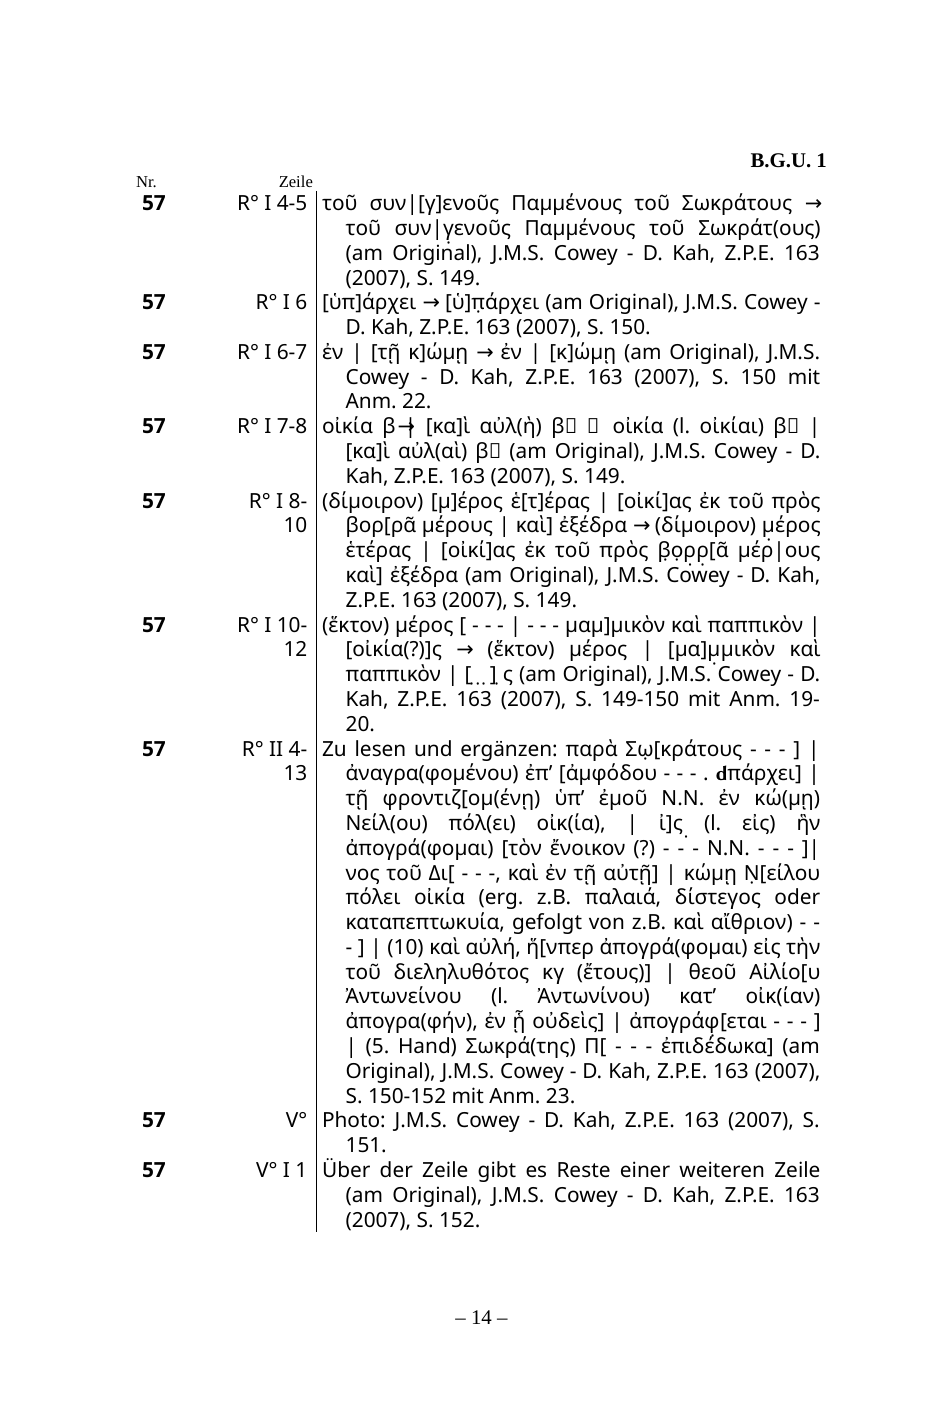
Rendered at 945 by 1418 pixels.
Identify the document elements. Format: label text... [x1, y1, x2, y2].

table_cell 57 [136, 191, 224, 290]
table_cell 57 [136, 290, 224, 339]
table_cell R° I 10-12 [224, 612, 316, 736]
table_cell R° I 7-8 [224, 414, 316, 488]
table_cell V° I 1 [224, 1158, 316, 1232]
table_cell 57 [136, 612, 224, 736]
table_cell R° I 4-5 [224, 191, 316, 290]
table_cell Photo: J.M.S. Cowey - D. Kah, Z.P.E. 163 (2007), S. 151. [317, 1108, 827, 1158]
table_cell 57 [136, 1108, 224, 1158]
table_cell V° [224, 1108, 316, 1158]
table_cell R° II 4-13 [224, 736, 316, 1108]
table_cell 57 [136, 1158, 224, 1232]
table_cell Über der Zeile gibt es Reste einer weiteren Zeile (am Original), J.M.S. Cowey - D. Kah, Z.P.E. 163 (2007), S. 152. [317, 1158, 827, 1232]
table_cell R° I 6-7 [224, 340, 316, 414]
table_cell (δίμοιρον) [μ]έρος ἑ[τ]έρας | [οἰκί]ας ἐκ τοῦ πρὸς βορ[ρᾶ μέρους | καὶ] ἐξέδρα → (δίμοιρον) μ̣έρος ἑτέρας | [οἰκί]ας ἐκ τοῦ πρὸς β̣ο̣ρ̣ρ̣[ᾶ μέρ|ους καὶ] ἐξέδρα (am Original), J.M.S. Cowey - D. Kah, Z.P.E. 163 (2007), S. 149. [317, 488, 827, 612]
table_cell 57 [136, 488, 224, 612]
table_cell 57 [136, 340, 224, 414]
table_cell τοῦ συν|[γ]ενοῦς Παμμένους τοῦ Σωκράτους → τοῦ συν|γ̣ενοῦς Παμμένους τοῦ Σωκράτ(ους) (am Original), J.M.S. Cowey - D. Kah, Z.P.E. 163 (2007), S. 149. [317, 191, 827, 290]
table_cell [ὑπ]άρχει → [ὑ]π̣άρχει (am Original), J.M.S. Cowey - D. Kah, Z.P.E. 163 (2007), S. 150. [317, 290, 827, 339]
table_cell (ἕκτον) μέρος [ - - - | - - - μαμ]μικὸν καὶ παππικὸν | [οἰκία(?)]ς → (ἕκτον) μέρος | [μα]μ̣μικὸν καὶ παππικὸν | [ ̣ ̣ ̣] ̣ς (am Original), J.M.S. Cowey - D. Kah, Z.P.E. 163 (2007), S. 149-150 mit Anm. 19-20. [317, 612, 827, 736]
table_cell 57 [136, 414, 224, 488]
table_cell R° I 6 [224, 290, 316, 339]
table_cell οἰκία β | [κα]ὶ αὐλ(ὴ) β → οἰκία (l. οἰκίαι) β | [κα]ὶ αὐλ(αὶ) β (am Original), J.M.S. Cowey - D. Kah, Z.P.E. 163 (2007), S. 149. [317, 414, 827, 488]
table_cell 57 [136, 736, 224, 1108]
table_cell R° I 8-10 [224, 488, 316, 612]
table_cell Zu lesen und ergänzen: παρὰ Σω̣[κράτους - - - ] | ἀναγρα(φομένου) ἐπʼ [ἀμφόδου - - - . πάρχει] | τῇ φροντιζ[ομ(ένῃ) ὑπ’ ἐμοῦ N.N. ἐν κώ(μῃ) Νείλ(ου) πόλ(ει) οἰκ(ία), | ἰ]ς̣ (l. εἰς) ἣν ἀπογρά(φομαι) [τὸν ἔνοικον (?) - - - N.N. - - - ]|νος τοῦ Δι[ - - -, καὶ ἐν τῇ αὐτῇ] | κώμῃ Ν̣[είλου πόλει οἰκία (erg. z.B. παλαιά, δίστεγος oder καταπεπτωκυία, gefolgt von z.B. καὶ αἴθριον) - - - ] | (10) καὶ αὐλή, ἥ[νπερ ἀπογρά(φομαι) εἰς τὴν τοῦ διεληλυθότος κγ (ἔτους)] | θεοῦ Αἰλίο[υ Ἀντωνείνου (l. Ἀντωνίνου) κατ’ οἰκ(ίαν) ἀπογρα(φήν), ἐν ᾗ οὐδεὶς] | ἀπογράφ̣[εται - - - ] | (5. Hand) Σωκρά(της) Π[ - - - ἐπιδέδωκα] (am Original), J.M.S. Cowey - D. Kah, Z.P.E. 163 (2007), S. 150-152 mit Anm. 23. [317, 736, 827, 1108]
table_cell ἐν | [τῇ κ]ώμῃ → ἐν | [κ]ώμῃ (am Original), J.M.S. Cowey - D. Kah, Z.P.E. 163 (2007), S. 150 mit Anm. 22. [317, 340, 827, 414]
